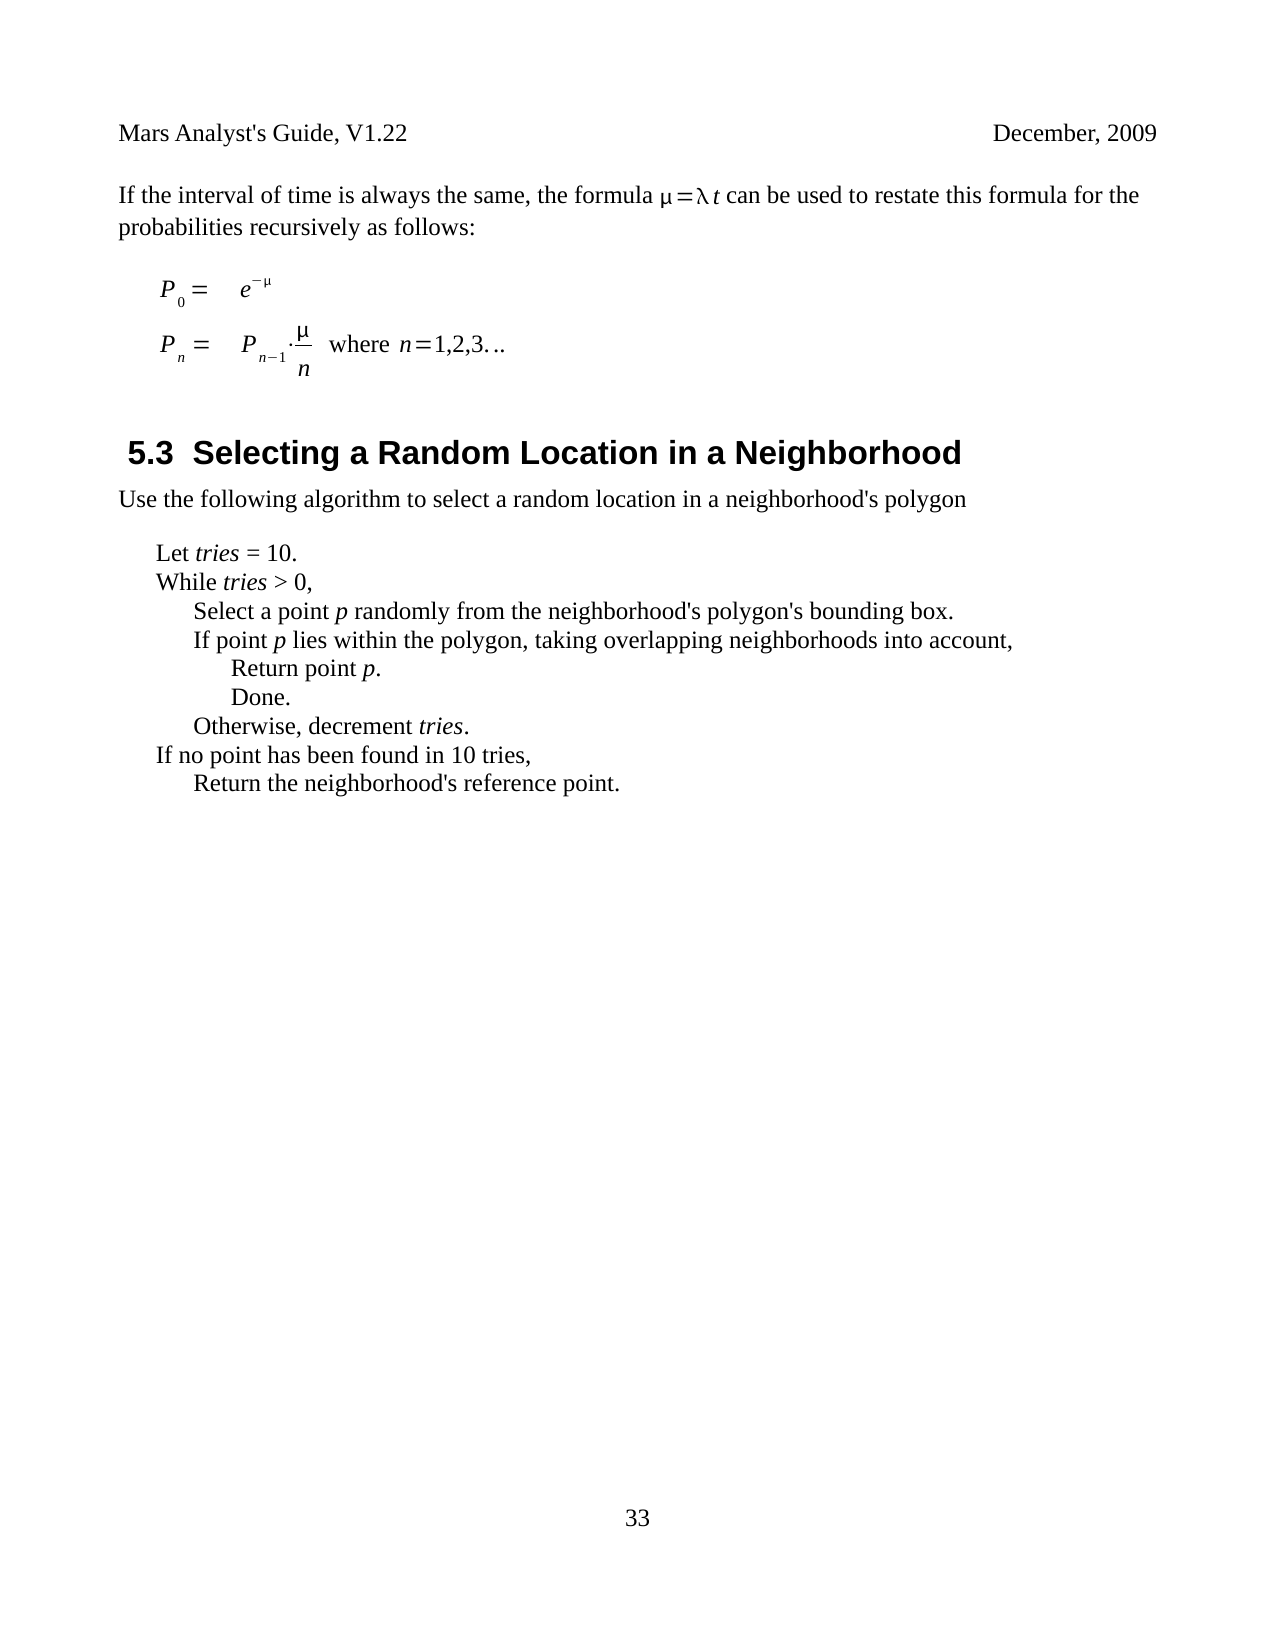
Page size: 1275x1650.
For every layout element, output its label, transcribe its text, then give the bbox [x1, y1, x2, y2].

text Let tries = 10. [118, 538, 1157, 567]
text Done. [118, 682, 1157, 711]
text Return point p. [118, 653, 1157, 682]
text Use the following algorithm to select a random location in a neighborhood's polygon [118, 484, 1157, 513]
text If point p lies within the polygon, taking overlapping neighborhoods into account, [118, 625, 1157, 653]
text If the interval of time is always the same, the formula can be used to restate this formula for the probabilities recursively as follows: [118, 176, 1157, 241]
text While tries > 0, [118, 567, 1157, 596]
text Otherwise, decrement tries. [118, 711, 1157, 740]
text Return the neighborhood's reference point. [118, 768, 1157, 797]
text If no point has been found in 10 tries, [118, 740, 1157, 768]
text Select a point p randomly from the neighborhood's polygon's bounding box. [118, 596, 1157, 625]
subtitle Selecting a Random Location in a Neighborhood [118, 433, 1157, 472]
